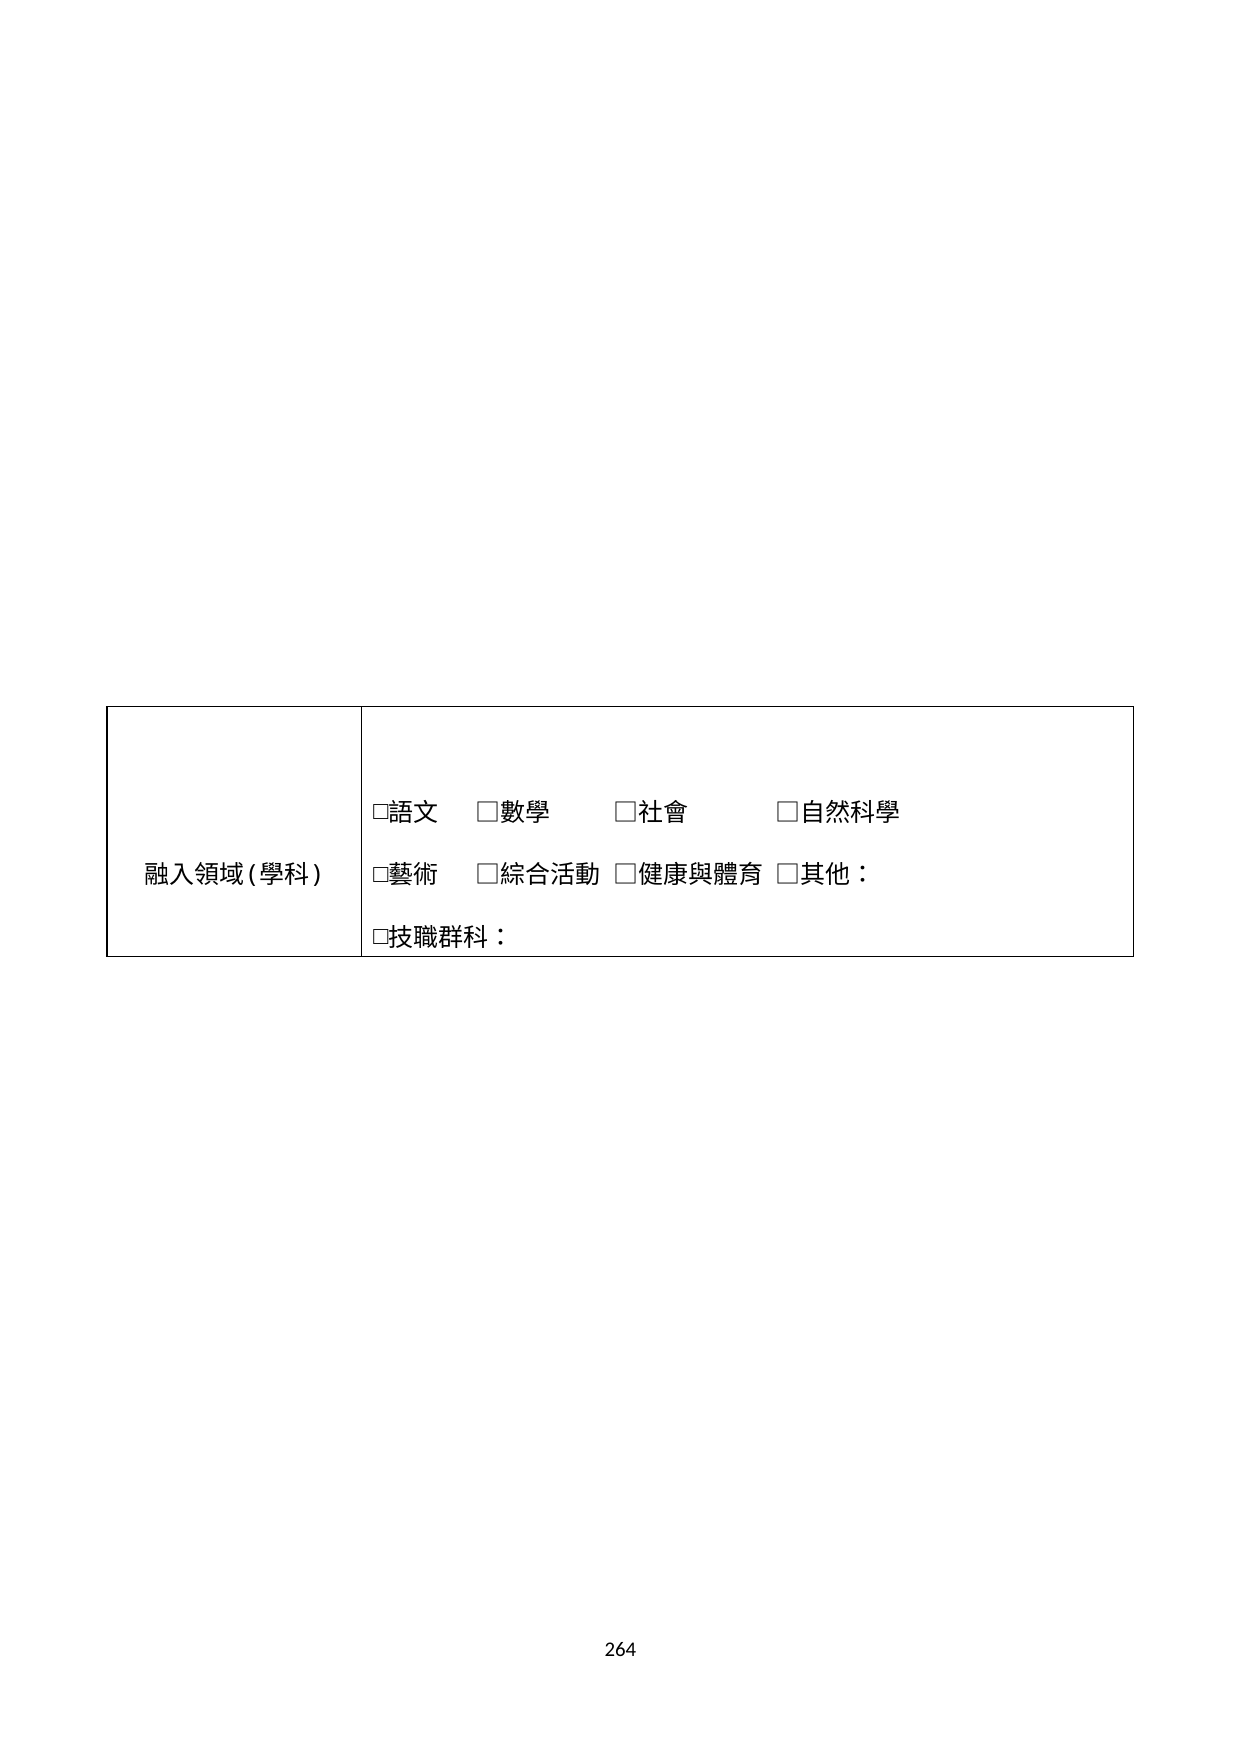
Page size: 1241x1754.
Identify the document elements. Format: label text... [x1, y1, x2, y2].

table_cell □語文 □數學 □社會 □自然科學 □藝術 □綜合活動 □健康與體育 □其他： □技職群科： [362, 707, 1133, 956]
table_cell 融入領域(學科) [108, 707, 361, 956]
